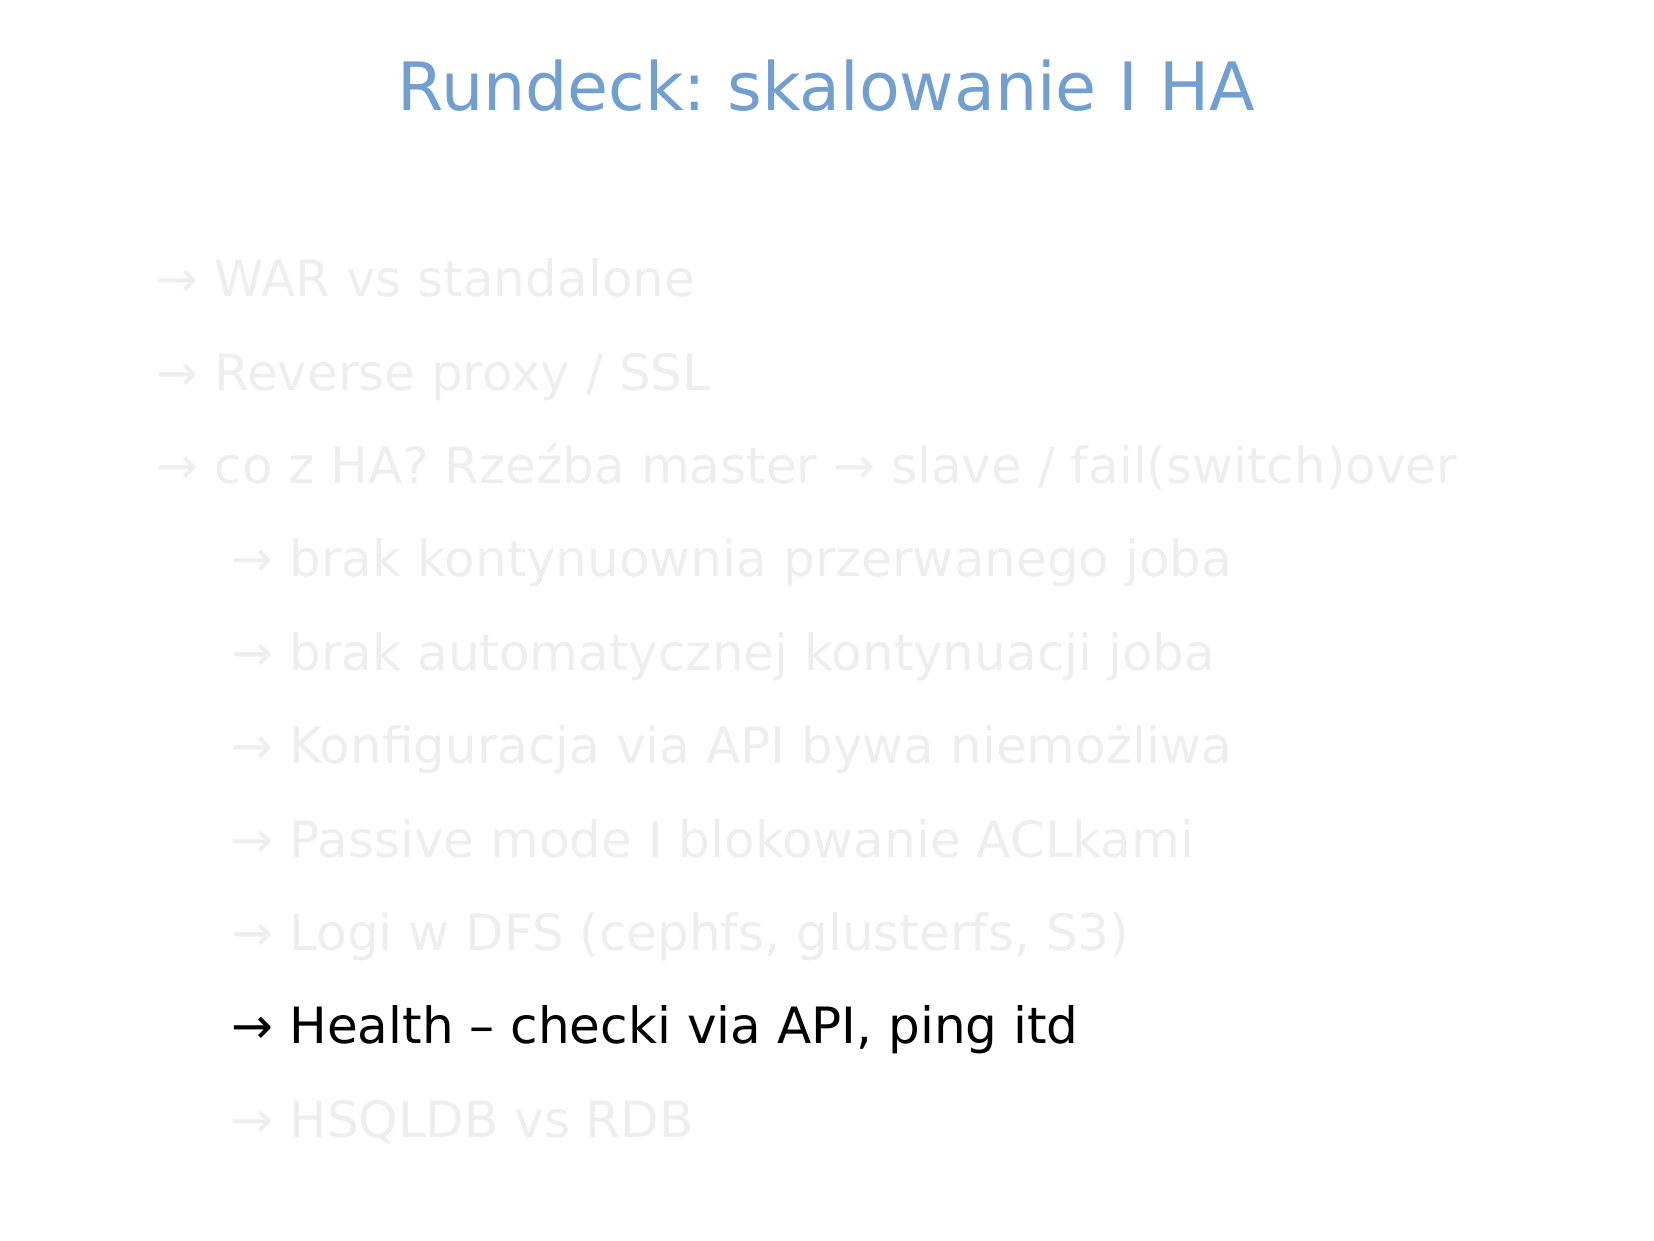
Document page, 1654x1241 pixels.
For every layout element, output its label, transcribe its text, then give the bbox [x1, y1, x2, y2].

text_box Rundeck: skalowanie I HA [382, 41, 1271, 134]
text_box → WAR vs standalone → Reverse proxy / SSL → co z HA? Rzeźba master → slave / fail(switch)over → brak kontynuownia przerwanego joba → brak automatycznej kontynuacji joba → Konfiguracja via API bywa niemożliwa → Passive mode I blokowanie ACLkami → Logi w DFS (cephfs, glusterfs, S3) → Health – checki via API, ping itd → HSQLDB vs RDB [141, 213, 1512, 1128]
